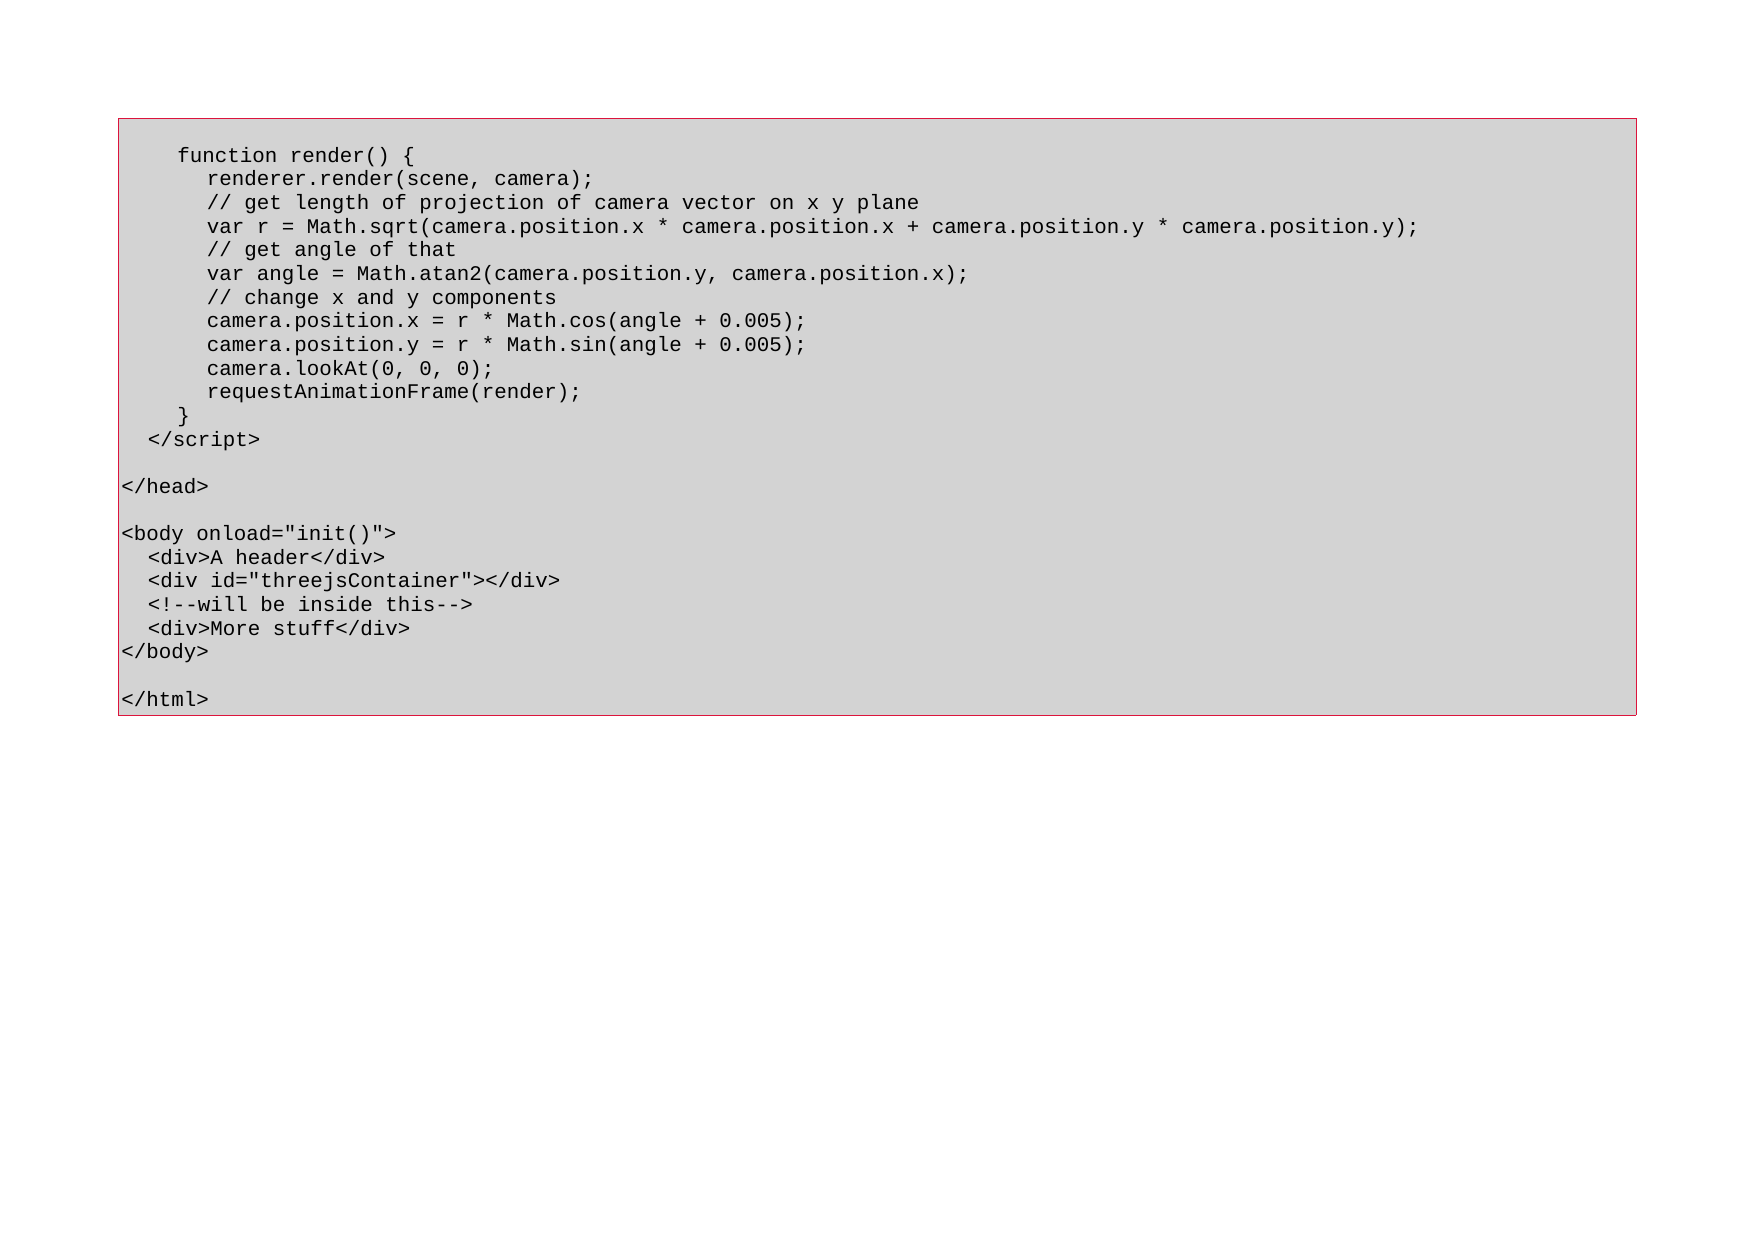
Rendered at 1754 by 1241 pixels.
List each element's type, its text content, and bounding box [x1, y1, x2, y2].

text <div>A header</div> [119, 544, 1636, 567]
text requestAnimationFrame(render); [119, 378, 1636, 402]
text camera.position.x = r * Math.cos(angle + 0.005); [119, 307, 1636, 331]
text <body onload="init()"> [119, 520, 1636, 544]
text </html> [119, 686, 1636, 715]
text // get angle of that [119, 236, 1636, 260]
text <div>More stuff</div> [119, 615, 1636, 638]
text </body> [119, 638, 1636, 662]
text camera.position.y = r * Math.sin(angle + 0.005); [119, 331, 1636, 354]
text </head> [119, 473, 1636, 496]
text <div id="threejsContainer"></div> [119, 567, 1636, 591]
text <!--will be inside this--> [119, 591, 1636, 615]
text </script> [119, 426, 1636, 449]
text function render() { [119, 142, 1636, 165]
text // change x and y components [119, 284, 1636, 307]
text var r = Math.sqrt(camera.position.x * camera.position.x + camera.position.y * camera.position.y); [119, 213, 1636, 236]
text renderer.render(scene, camera); [119, 165, 1636, 189]
text // get length of projection of camera vector on x y plane [119, 189, 1636, 213]
text } [119, 402, 1636, 426]
text camera.lookAt(0, 0, 0); [119, 354, 1636, 378]
text var angle = Math.atan2(camera.position.y, camera.position.x); [119, 260, 1636, 284]
